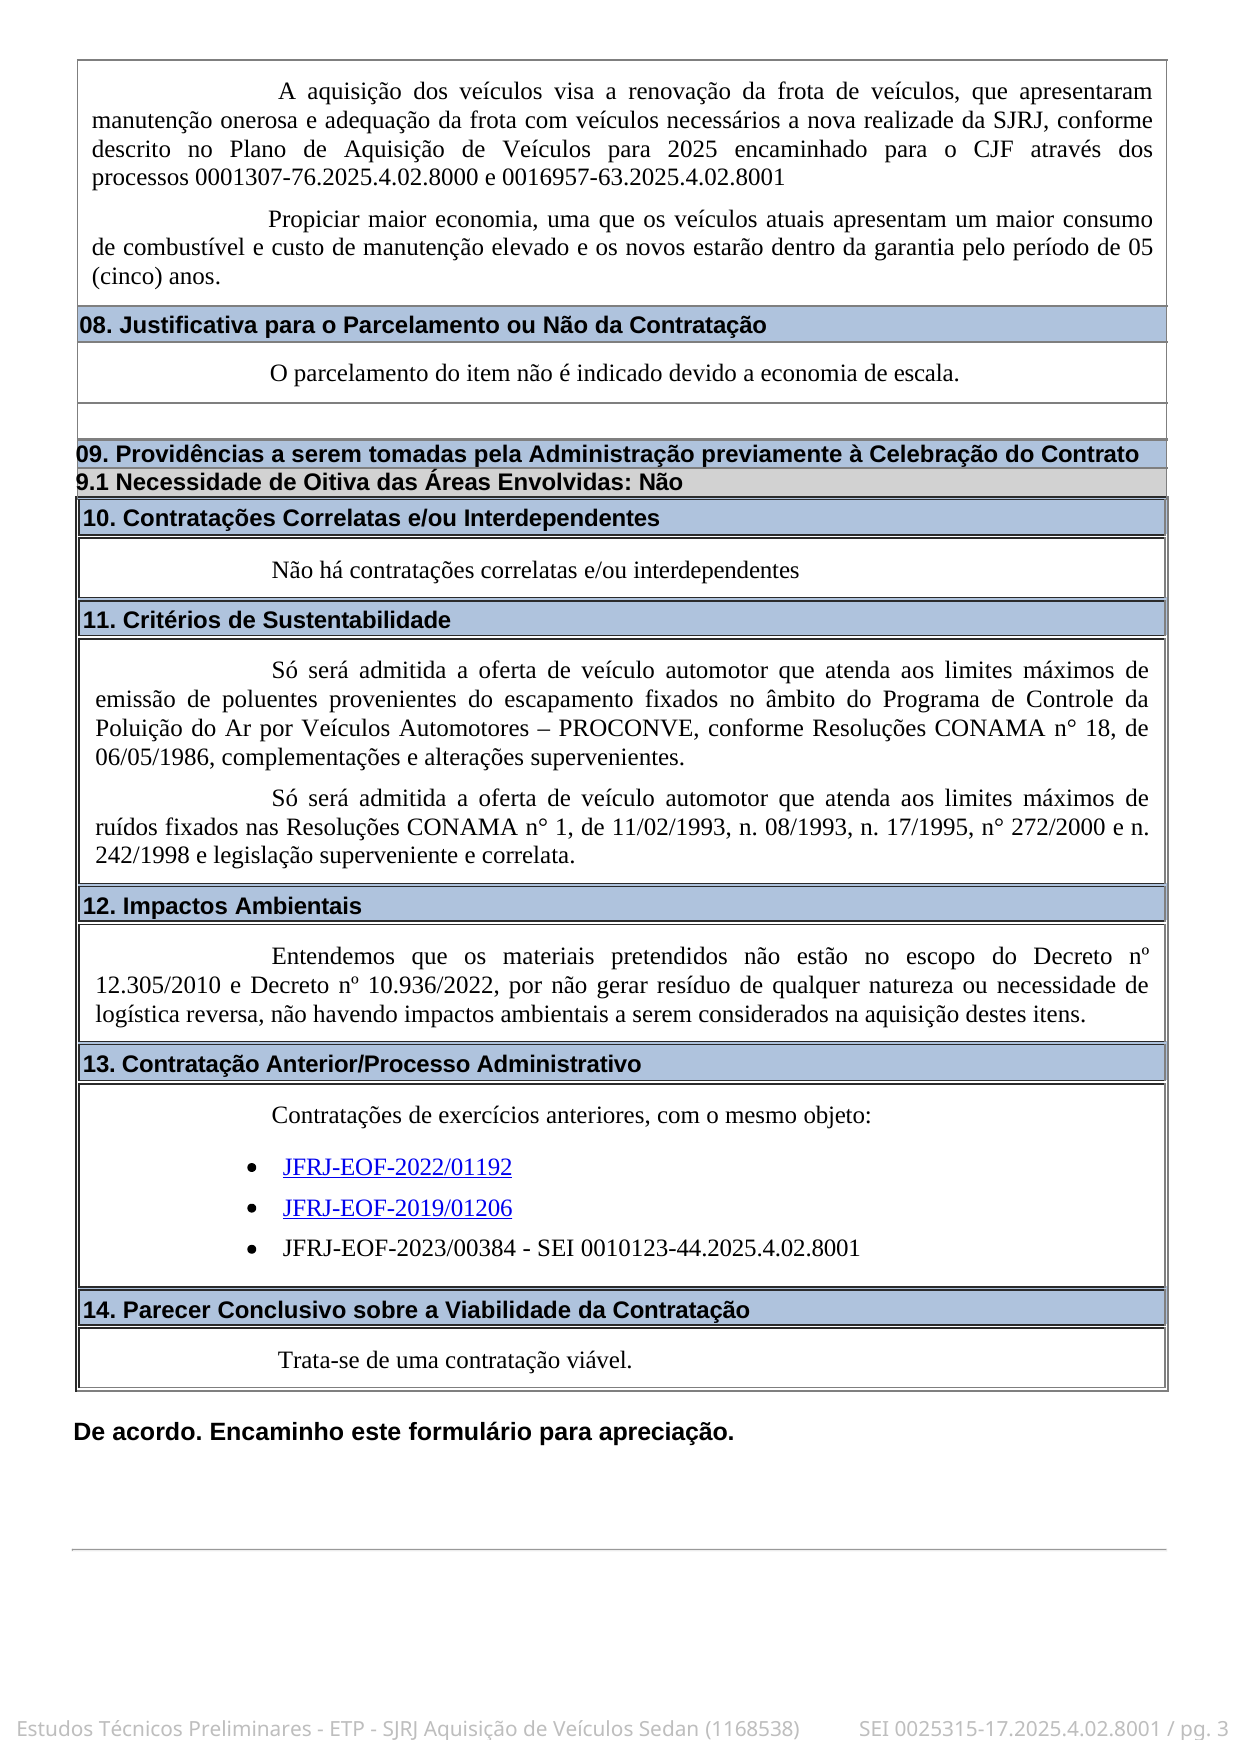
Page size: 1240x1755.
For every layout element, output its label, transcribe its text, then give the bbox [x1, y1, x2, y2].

table_cell Contratações de exercícios anteriores, com o mesmo objeto: JFRJ-EOF-2022/01192 JFRJ-EOF-2019/01206 JFRJ-EOF-2023/00384 - SEI 0010123-44.2025.4.02.8001 [80, 1085, 1164, 1286]
table_cell 09. Providências a serem tomadas pela Administração previamente à Celebração do Contrato [78, 441, 1166, 467]
table_cell Só será admitida a oferta de veículo automotor que atenda aos limites máximos de emissão de poluentes provenientes do escapamento fixados no âmbito do Programa de Controle da Poluição do Ar por Veículos Automotores – PROCONVE, conforme Resoluções CONAMA n° 18, de 06/05/1986, complementações e alterações supervenientes. Só será admitida a oferta de veículo automotor que atenda aos limites máximos de ruídos fixados nas Resoluções CONAMA n° 1, de 11/02/1993, n. 08/1993, n. 17/1995, n° 272/2000 e n. 242/1998 e legislação superveniente e correlata. [80, 640, 1164, 882]
table_cell Entendemos que os materiais pretendidos não estão no escopo do Decreto nº 12.305/2010 e Decreto nº 10.936/2022, por não gerar resíduo de qualquer natureza ou necessidade de logística reversa, não havendo impactos ambientais a serem considerados na aquisição destes itens. [80, 925, 1164, 1041]
text De acordo. Encaminho este formulário para apreciação. [73, 1417, 1181, 1446]
table_cell O parcelamento do item não é indicado devido a economia de escala. [78, 343, 1166, 402]
table_cell Trata-se de uma contratação viável. [80, 1329, 1164, 1387]
table_cell 9.1 Necessidade de Oitiva das Áreas Envolvidas: Não [78, 469, 1166, 496]
table_cell 14. Parecer Conclusivo sobre a Viabilidade da Contratação [80, 1291, 1164, 1324]
table_cell 12. Impactos Ambientais [80, 887, 1164, 920]
table_cell [78, 404, 1166, 438]
table_cell 08. Justificativa para o Parcelamento ou Não da Contratação [78, 307, 1166, 341]
table_cell 13. Contratação Anterior/Processo Administrativo [80, 1045, 1164, 1080]
table_cell Não há contratações correlatas e/ou interdependentes [80, 539, 1164, 597]
table_cell 10. Contratações Correlatas e/ou Interdependentes [80, 500, 1164, 534]
table_cell 11. Critérios de Sustentabilidade [80, 602, 1164, 635]
table_header A aquisição dos veículos visa a renovação da frota de veículos, que apresentaram manutenção onerosa e adequação da frota com veículos necessários a nova realizade da SJRJ, conforme descrito no Plano de Aquisição de Veículos para 2025 encaminhado para o CJF através dos processos 0001307-76.2025.4.02.8000 e 0016957-63.2025.4.02.8001 Propiciar maior economia, uma que os veículos atuais apresentam um maior consumo de combustível e custo de manutenção elevado e os novos estarão dentro da garantia pelo período de 05 (cinco) anos. [78, 61, 1166, 305]
